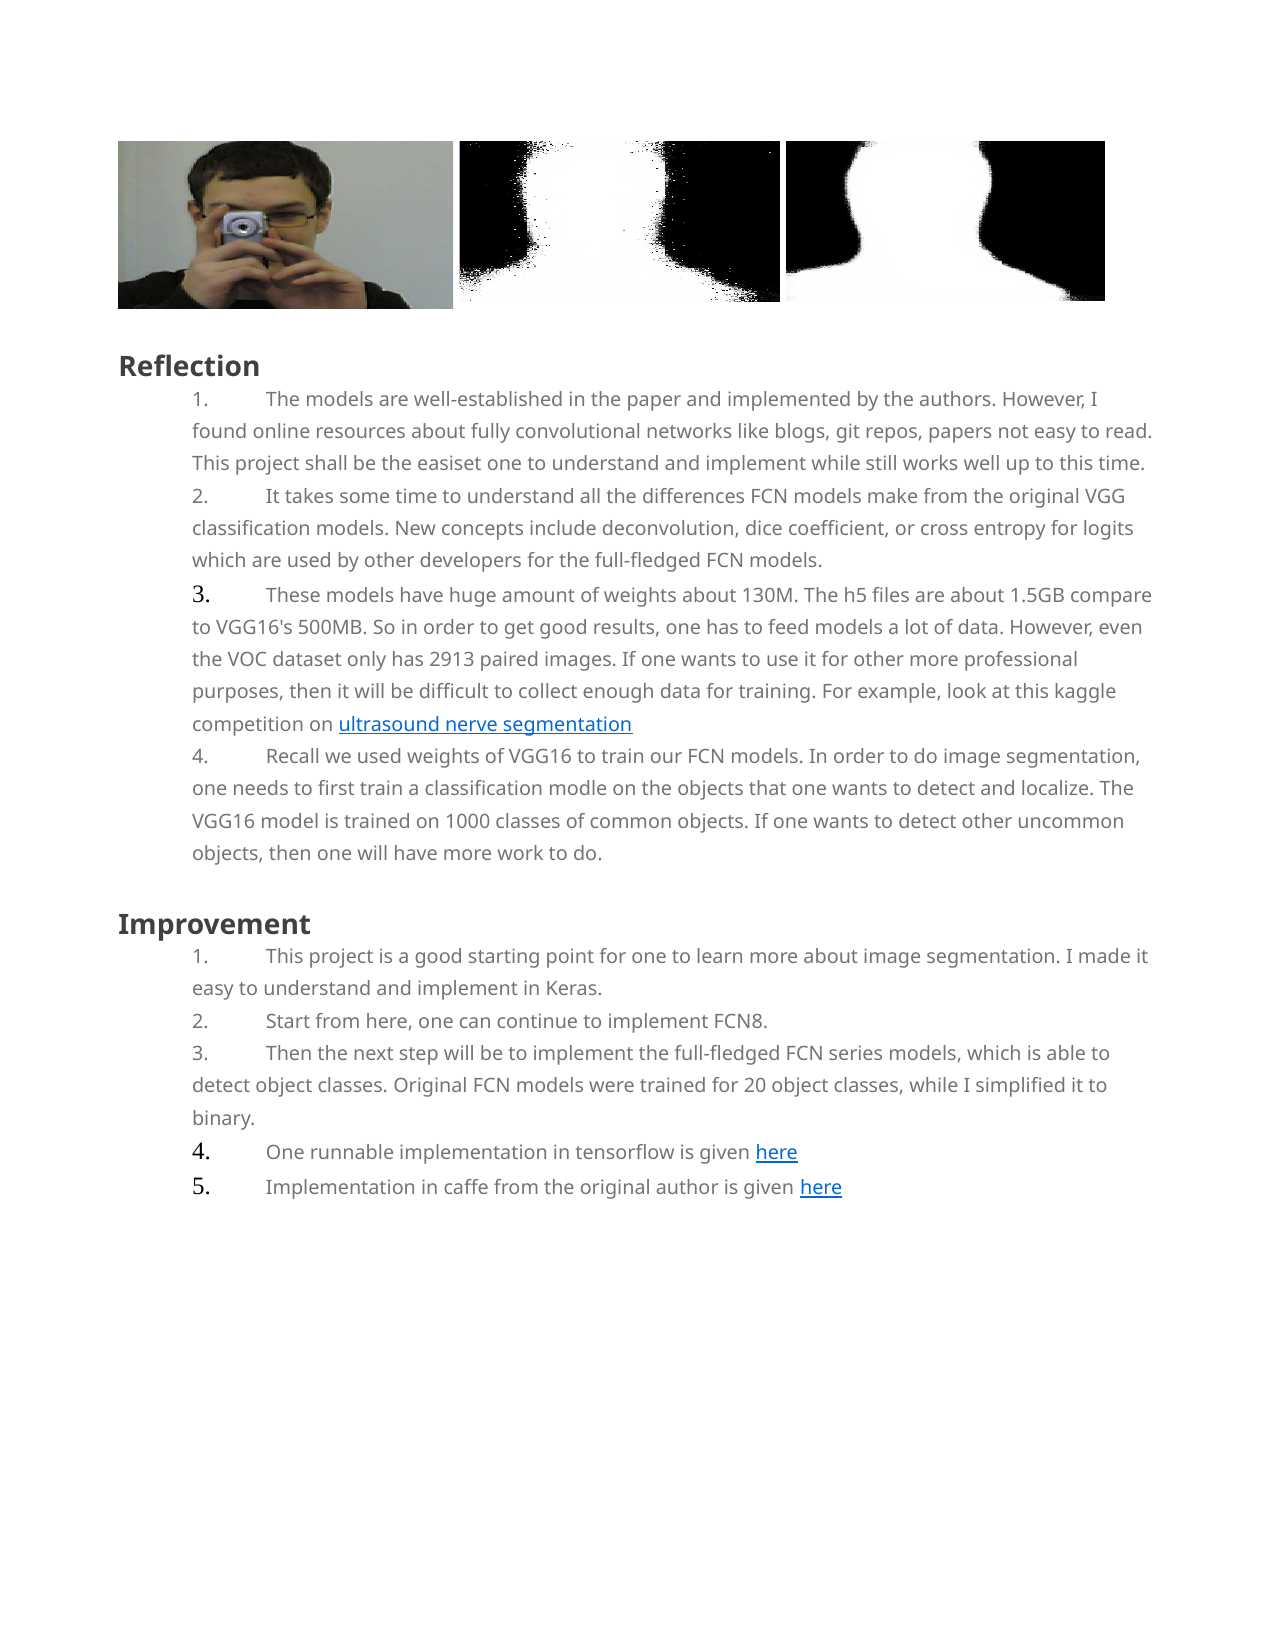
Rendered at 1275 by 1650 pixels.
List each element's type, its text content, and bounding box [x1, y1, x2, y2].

list Then the next step will be to implement the full-fledged FCN series models, which is able to detect object classes. Original FCN models were trained for 20 object classes, while I simplified it to binary. [192, 1039, 1157, 1131]
list It takes some time to understand all the differences FCN models make from the original VGG classification models. New concepts include deconvolution, dice coefficient, or cross entropy for logits which are used by other developers for the full-fledged FCN models. [192, 482, 1157, 573]
list The models are well-established in the paper and implemented by the authors. However, I found online resources about fully convolutional networks like blogs, git repos, papers not easy to read. This project shall be the easiset one to understand and implement while still works well up to this time. [192, 385, 1157, 477]
list Implementation in caffe from the original author is given here [192, 1171, 1157, 1200]
subtitle Improvement [118, 886, 1157, 942]
list Start from here, one can continue to implement FCN8. [192, 1007, 1157, 1034]
list Recall we used weights of VGG16 to train our FCN models. In order to do image segmentation, one needs to first train a classification modle on the objects that one wants to detect and localize. The VGG16 model is trained on 1000 classes of common objects. If one wants to detect other uncommon objects, then one will have more work to do. [192, 742, 1157, 866]
list One runnable implementation in tensorflow is given here [192, 1136, 1157, 1165]
list This project is a good starting point for one to learn more about image segmentation. I made it easy to understand and implement in Keras. [192, 942, 1157, 1002]
list These models have huge amount of weights about 130M. The h5 files are about 1.5GB compare to VGG16's 500MB. So in order to get good results, one has to feed models a lot of data. However, even the VOC dataset only has 2913 paired images. If one wants to use it for other more professional purposes, then it will be difficult to collect enough data for training. For example, look at this kaggle competition on ultrasound nerve segmentation [192, 579, 1157, 737]
subtitle Reflection [118, 329, 1157, 385]
